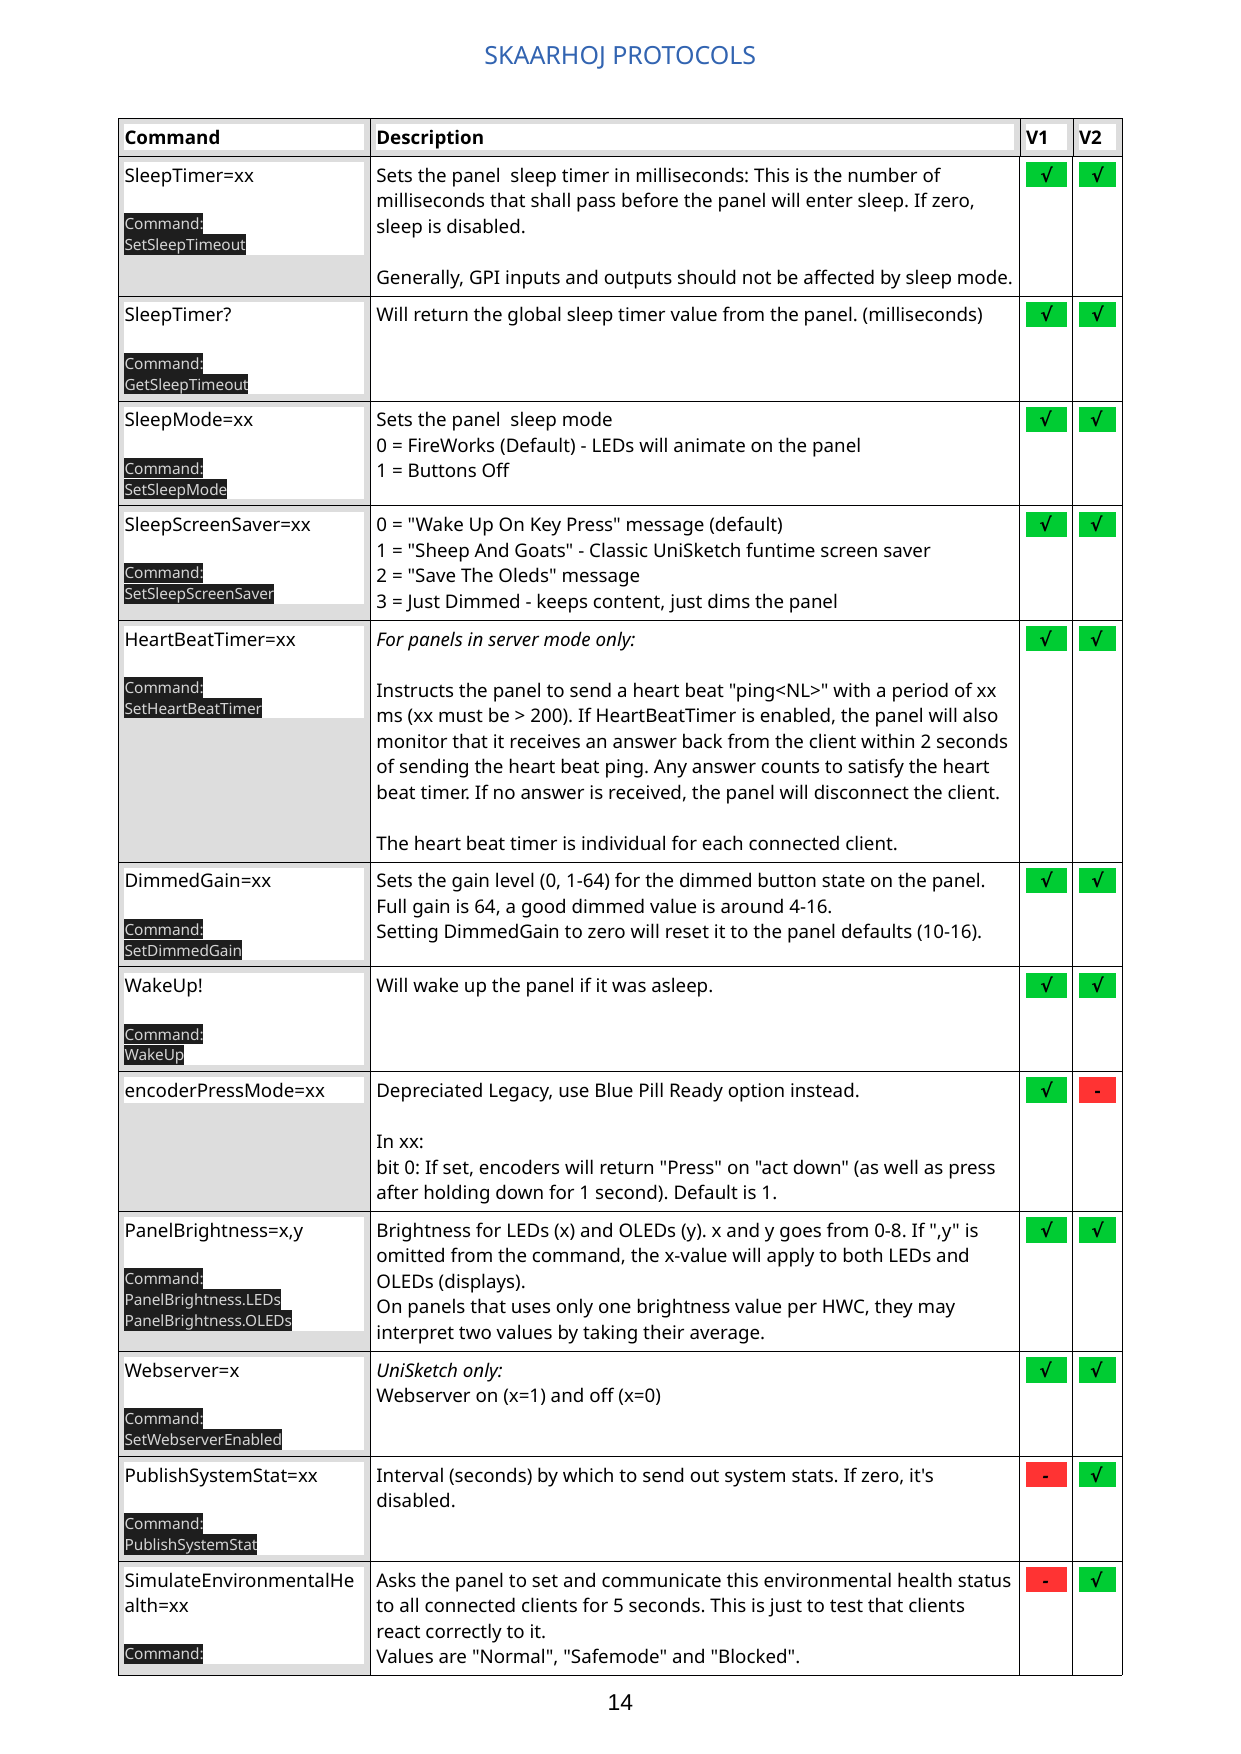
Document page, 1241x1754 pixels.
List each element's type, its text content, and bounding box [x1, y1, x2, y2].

table_cell √ [1073, 1457, 1122, 1561]
table_cell WakeUp! Command: WakeUp [119, 967, 370, 1071]
table_cell Depreciated Legacy, use Blue Pill Ready option instead. In xx: bit 0: If set, encoders will return "Press" on "act down" (as well as press after holding down for 1 second). Default is 1. [371, 1072, 1019, 1211]
table_cell √ [1020, 157, 1072, 296]
table_header V1 [1021, 119, 1073, 156]
table_cell PublishSystemStat=xx Command: PublishSystemStat [119, 1457, 370, 1561]
table_cell Will return the global sleep timer value from the panel. (milliseconds) [371, 297, 1019, 401]
table_cell Sets the panel sleep mode 0 = FireWorks (Default) - LEDs will animate on the panel 1 = Buttons Off [371, 402, 1019, 505]
table_cell √ [1020, 1352, 1072, 1456]
table_header Description [371, 119, 1020, 156]
table_cell SleepScreenSaver=xx Command: SetSleepScreenSaver [119, 506, 370, 620]
table_cell √ [1073, 863, 1122, 966]
table_cell UniSketch only: Webserver on (x=1) and off (x=0) [371, 1352, 1019, 1456]
table_cell 0 = "Wake Up On Key Press" message (default) 1 = "Sheep And Goats" - Classic UniSketch funtime screen saver 2 = "Save The Oleds" message 3 = Just Dimmed - keeps content, just dims the panel [371, 506, 1019, 620]
table_cell Will wake up the panel if it was asleep. [371, 967, 1019, 1071]
table_cell Webserver=x Command: SetWebserverEnabled [119, 1352, 370, 1456]
table_cell encoderPressMode=xx [119, 1072, 370, 1211]
table_cell √ [1073, 621, 1122, 862]
table_cell √ [1020, 506, 1072, 620]
table_cell √ [1073, 297, 1122, 401]
table_cell √ [1073, 1352, 1122, 1456]
table_cell Sets the panel sleep timer in milliseconds: This is the number of milliseconds that shall pass before the panel will enter sleep. If zero, sleep is disabled. Generally, GPI inputs and outputs should not be affected by sleep mode. [371, 157, 1019, 296]
table_cell √ [1073, 157, 1122, 296]
table_cell √ [1020, 1212, 1072, 1351]
table_cell SimulateEnvironmentalHealth=xx Command: [119, 1562, 370, 1675]
table_cell Sets the gain level (0, 1-64) for the dimmed button state on the panel. Full gain is 64, a good dimmed value is around 4-16. Setting DimmedGain to zero will reset it to the panel defaults (10-16). [371, 863, 1019, 966]
table_cell Brightness for LEDs (x) and OLEDs (y). x and y goes from 0-8. If ",y" is omitted from the command, the x-value will apply to both LEDs and OLEDs (displays). On panels that uses only one brightness value per HWC, they may interpret two values by taking their average. [371, 1212, 1019, 1351]
table_cell For panels in server mode only: Instructs the panel to send a heart beat "ping<NL>" with a period of xx ms (xx must be > 200). If HeartBeatTimer is enabled, the panel will also monitor that it receives an answer back from the client within 2 seconds of sending the heart beat ping. Any answer counts to satisfy the heart beat timer. If no answer is received, the panel will disconnect the client. The heart beat timer is individual for each connected client. [371, 621, 1019, 862]
table_cell √ [1020, 967, 1072, 1071]
table_cell - [1073, 1072, 1122, 1211]
table_cell - [1020, 1457, 1072, 1561]
table_header V2 [1074, 119, 1122, 156]
table_cell √ [1073, 402, 1122, 505]
table_cell √ [1020, 402, 1072, 505]
table_cell SleepMode=xx Command: SetSleepMode [119, 402, 370, 505]
table_cell √ [1073, 1212, 1122, 1351]
table_cell PanelBrightness=x,y Command: PanelBrightness.LEDs PanelBrightness.OLEDs [119, 1212, 370, 1351]
table_cell SleepTimer? Command: GetSleepTimeout [119, 297, 370, 401]
table_cell √ [1073, 967, 1122, 1071]
table_cell √ [1020, 1072, 1072, 1211]
table_cell √ [1020, 863, 1072, 966]
table_cell √ [1073, 1562, 1122, 1675]
table_cell SleepTimer=xx Command: SetSleepTimeout [119, 157, 370, 296]
table_cell HeartBeatTimer=xx Command: SetHeartBeatTimer [119, 621, 370, 862]
table_cell √ [1073, 506, 1122, 620]
table_cell - [1020, 1562, 1072, 1675]
table_cell √ [1020, 621, 1072, 862]
table_cell √ [1020, 297, 1072, 401]
table_cell Asks the panel to set and communicate this environmental health status to all connected clients for 5 seconds. This is just to test that clients react correctly to it. Values are "Normal", "Safemode" and "Blocked". [371, 1562, 1019, 1675]
table_cell DimmedGain=xx Command: SetDimmedGain [119, 863, 370, 966]
table_header Command [119, 119, 370, 156]
table_cell Interval (seconds) by which to send out system stats. If zero, it's disabled. [371, 1457, 1019, 1561]
